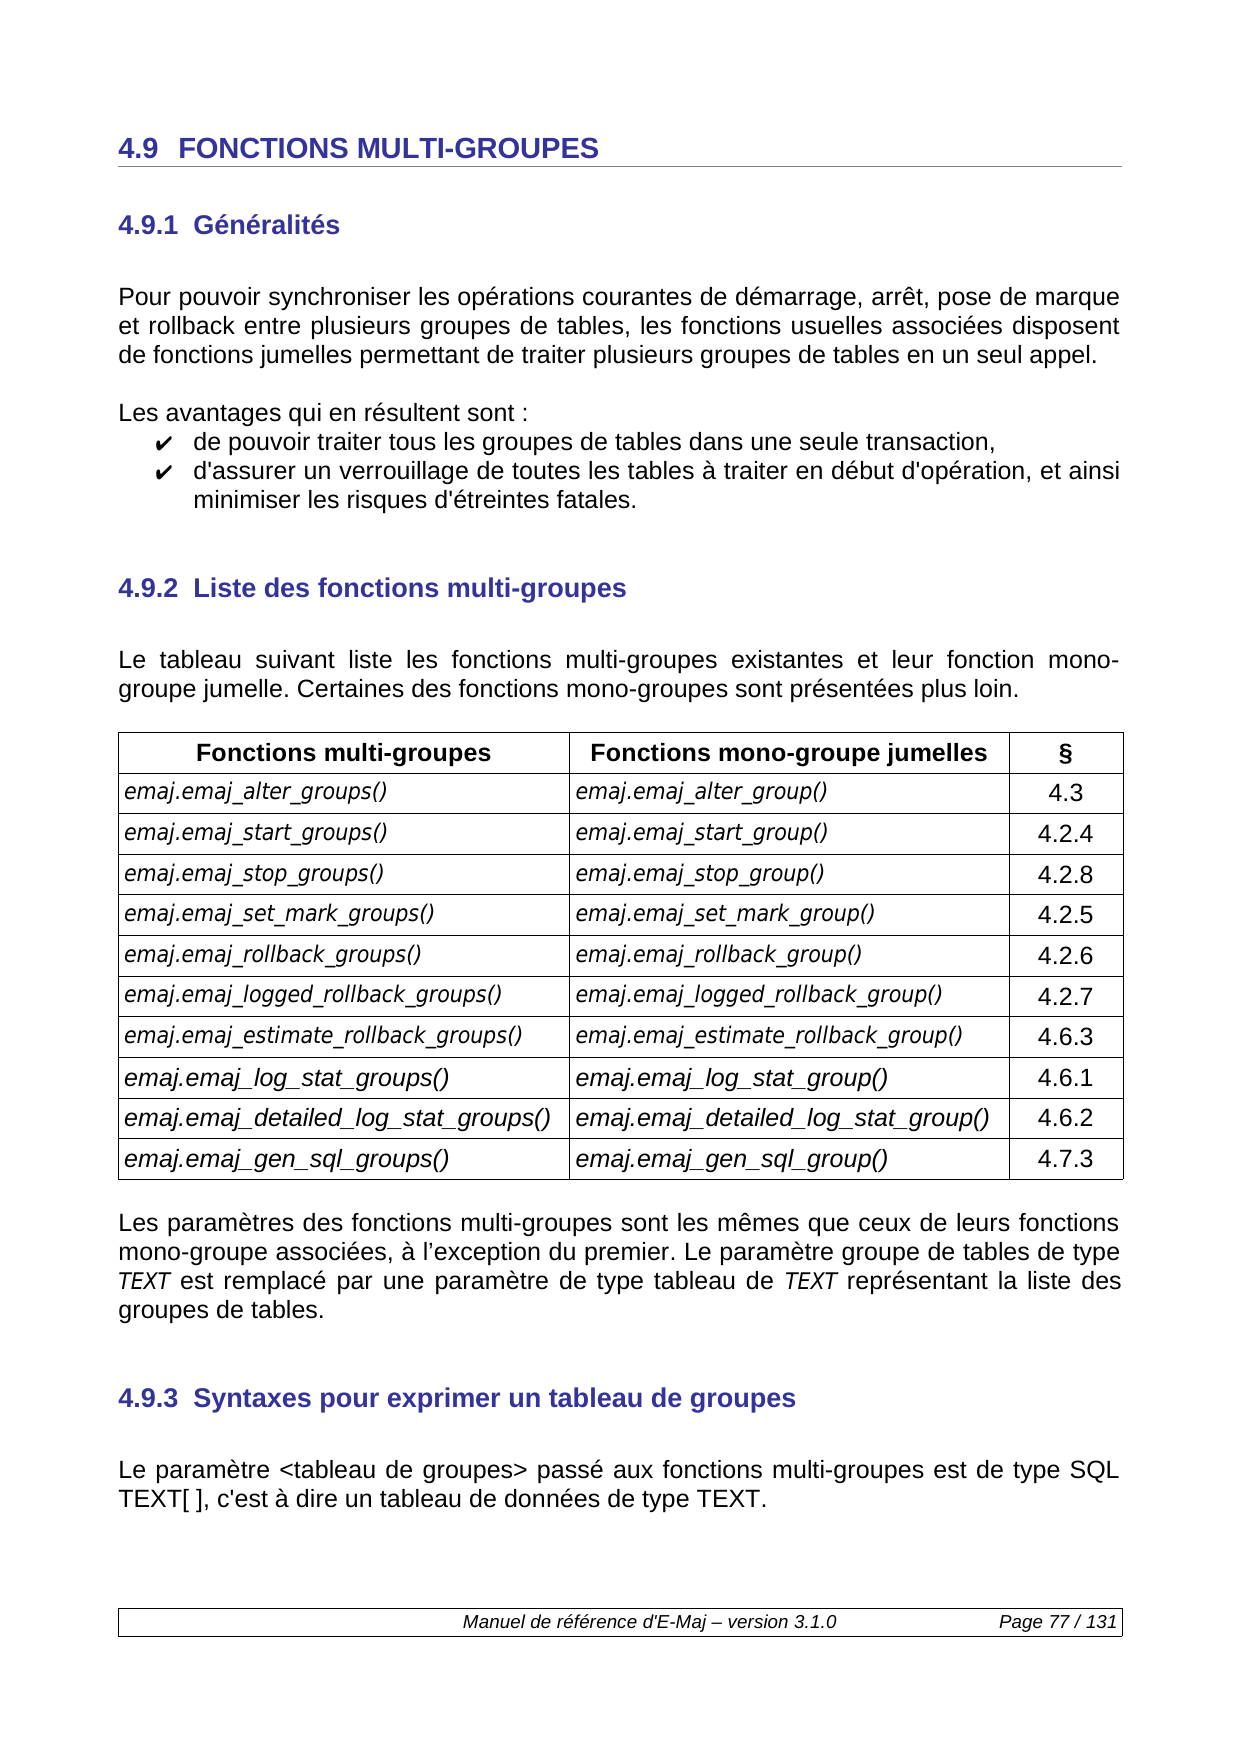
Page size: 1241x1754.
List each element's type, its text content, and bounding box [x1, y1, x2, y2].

table_cell emaj.emaj_gen_sql_group() [570, 1139, 1009, 1179]
subtitle Fonctions multi-groupes [118, 131, 1122, 166]
table_cell 4.2.8 [1010, 855, 1123, 894]
table_header § [1010, 733, 1123, 772]
text Le tableau suivant liste les fonctions multi-groupes existantes et leur fonction mono-groupe jumelle. Certaines des fonctions mono-groupes sont présentées plus loin. [118, 645, 1122, 703]
table_cell emaj.emaj_start_group() [570, 814, 1009, 854]
table_cell 4.6.2 [1010, 1099, 1123, 1138]
text Pour pouvoir synchroniser les opérations courantes de démarrage, arrêt, pose de marque et rollback entre plusieurs groupes de tables, les fonctions usuelles associées disposent de fonctions jumelles permettant de traiter plusieurs groupes de tables en un seul appel. [118, 281, 1122, 369]
table_cell 4.2.5 [1010, 895, 1123, 935]
table_cell emaj.emaj_start_groups() [119, 814, 569, 854]
list de pouvoir traiter tous les groupes de tables dans une seule transaction, [156, 427, 1122, 456]
subtitle Liste des fonctions multi-groupes [118, 572, 1122, 603]
table_header Fonctions multi-groupes [119, 733, 569, 772]
table_cell 4.3 [1010, 774, 1123, 813]
table_cell emaj.emaj_estimate_rollback_groups() [119, 1017, 569, 1057]
table_cell emaj.emaj_alter_groups() [119, 774, 569, 813]
text Le paramètre <tableau de groupes> passé aux fonctions multi-groupes est de type SQL TEXT[ ], c'est à dire un tableau de données de type TEXT. [118, 1455, 1122, 1513]
list d'assurer un verrouillage de toutes les tables à traiter en début d'opération, et ainsi minimiser les risques d'étreintes fatales. [156, 456, 1122, 514]
table_cell 4.2.6 [1010, 936, 1123, 976]
table_cell emaj.emaj_rollback_group() [570, 936, 1009, 976]
table_cell 4.7.3 [1010, 1139, 1123, 1179]
table_cell emaj.emaj_stop_groups() [119, 855, 569, 894]
table_cell emaj.emaj_logged_rollback_groups() [119, 977, 569, 1016]
table_cell 4.2.4 [1010, 814, 1123, 854]
table_cell emaj.emaj_detailed_log_stat_group() [570, 1099, 1009, 1138]
table_cell emaj.emaj_estimate_rollback_group() [570, 1017, 1009, 1057]
table_cell emaj.emaj_set_mark_groups() [119, 895, 569, 935]
table_cell 4.6.3 [1010, 1017, 1123, 1057]
table_cell emaj.emaj_logged_rollback_group() [570, 977, 1009, 1016]
subtitle Généralités [118, 209, 1122, 240]
table_cell emaj.emaj_set_mark_group() [570, 895, 1009, 935]
table_cell emaj.emaj_detailed_log_stat_groups() [119, 1099, 569, 1138]
subtitle Syntaxes pour exprimer un tableau de groupes [118, 1382, 1122, 1413]
text Les avantages qui en résultent sont : [118, 398, 1122, 427]
table_cell 4.2.7 [1010, 977, 1123, 1016]
table_cell emaj.emaj_log_stat_group() [570, 1058, 1009, 1097]
table_cell emaj.emaj_gen_sql_groups() [119, 1139, 569, 1179]
table_cell emaj.emaj_rollback_groups() [119, 936, 569, 976]
table_cell emaj.emaj_alter_group() [570, 774, 1009, 813]
table_cell emaj.emaj_stop_group() [570, 855, 1009, 894]
table_cell 4.6.1 [1010, 1058, 1123, 1097]
text Les paramètres des fonctions multi-groupes sont les mêmes que ceux de leurs fonctions mono-groupe associées, à l’exception du premier. Le paramètre groupe de tables de type TEXT est remplacé par une paramètre de type tableau de TEXT représentant la liste des groupes de tables. [118, 1208, 1122, 1324]
table_header Fonctions mono-groupe jumelles [570, 733, 1009, 772]
table_cell emaj.emaj_log_stat_groups() [119, 1058, 569, 1097]
